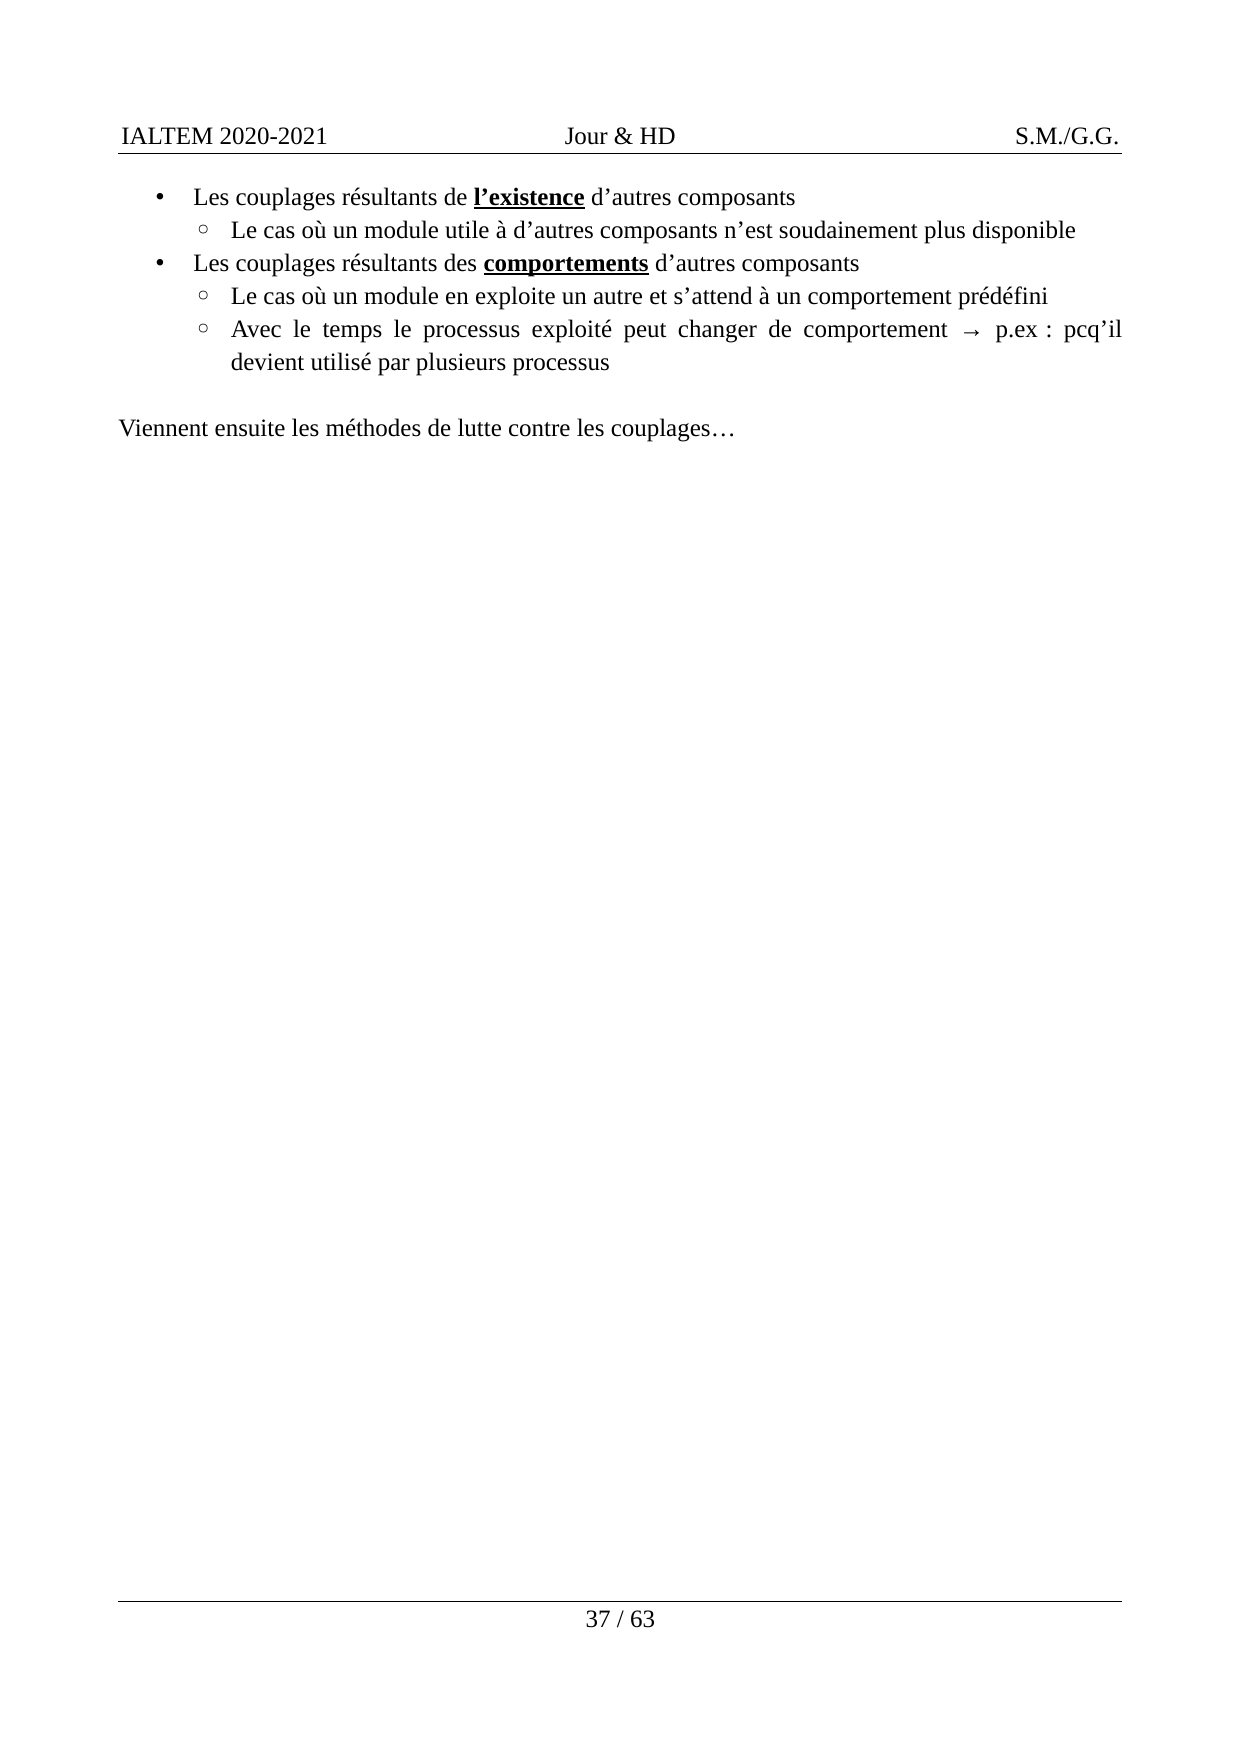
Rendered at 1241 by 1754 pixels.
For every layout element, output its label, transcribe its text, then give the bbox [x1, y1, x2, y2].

list Le cas où un module en exploite un autre et s’attend à un comportement prédéfini [193, 281, 1122, 310]
list Le cas où un module utile à d’autres composants n’est soudainement plus disponible [193, 215, 1122, 244]
text Viennent ensuite les méthodes de lutte contre les couplages… [118, 413, 1122, 442]
list Les couplages résultants des comportements d’autres composants [156, 248, 1122, 277]
list Les couplages résultants de l’existence d’autres composants [156, 182, 1122, 211]
list Avec le temps le processus exploité peut changer de comportement → p.ex : pcq’il devient utilisé par plusieurs processus [193, 314, 1122, 376]
